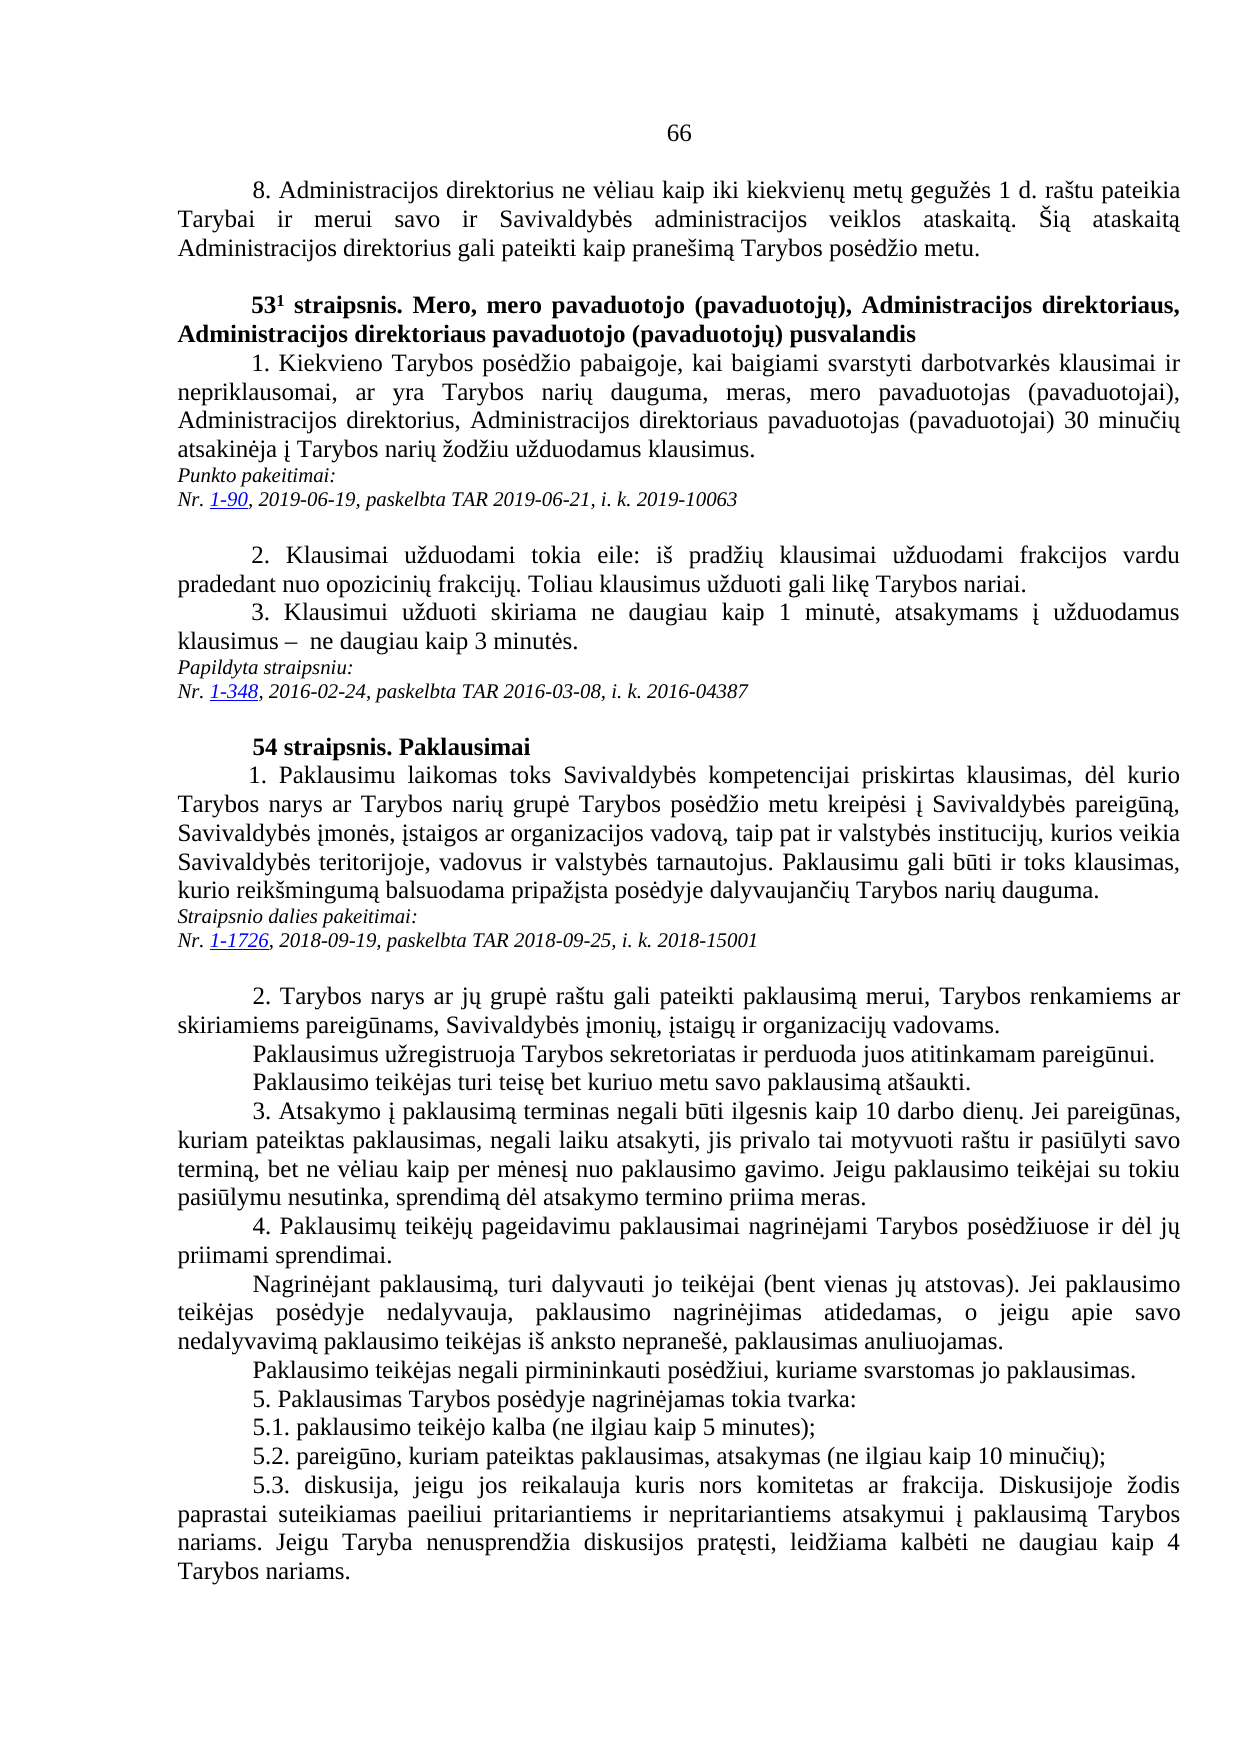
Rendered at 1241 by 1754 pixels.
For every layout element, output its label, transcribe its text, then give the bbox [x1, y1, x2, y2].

text 54 straipsnis. Paklausimai [177, 732, 1181, 761]
text 2. Klausimai užduodami tokia eile: iš pradžių klausimai užduodami frakcijos vardu pradedant nuo opozicinių frakcijų. Toliau klausimus užduoti gali likę Tarybos nariai. [177, 540, 1181, 597]
text 2. Tarybos narys ar jų grupė raštu gali pateikti paklausimą merui, Tarybos renkamiems ar skiriamiems pareigūnams, Savivaldybės įmonių, įstaigų ir organizacijų vadovams. [177, 981, 1181, 1039]
text 8. Administracijos direktorius ne vėliau kaip iki kiekvienų metų gegužės 1 d. raštu pateikia Tarybai ir merui savo ir Savivaldybės administracijos veiklos ataskaitą. Šią ataskaitą Administracijos direktorius gali pateikti kaip pranešimą Tarybos posėdžio metu. [177, 176, 1181, 262]
text 1. Kiekvieno Tarybos posėdžio pabaigoje, kai baigiami svarstyti darbotvarkės klausimai ir nepriklausomai, ar yra Tarybos narių dauguma, meras, mero pavaduotojas (pavaduotojai), Administracijos direktorius, Administracijos direktoriaus pavaduotojas (pavaduotojai) 30 minučių atsakinėja į Tarybos narių žodžiu užduodamus klausimus. [177, 348, 1181, 463]
text 531 straipsnis. Mero, mero pavaduotojo (pavaduotojų), Administracijos direktoriaus, Administracijos direktoriaus pavaduotojo (pavaduotojų) pusvalandis [177, 291, 1181, 348]
text 3. Atsakymo į paklausimą terminas negali būti ilgesnis kaip 10 darbo dienų. Jei pareigūnas, kuriam pateiktas paklausimas, negali laiku atsakyti, jis privalo tai motyvuoti raštu ir pasiūlyti savo terminą, bet ne vėliau kaip per mėnesį nuo paklausimo gavimo. Jeigu paklausimo teikėjai su tokiu pasiūlymu nesutinka, sprendimą dėl atsakymo termino priima meras. [177, 1096, 1181, 1211]
text 4. Paklausimų teikėjų pageidavimu paklausimai nagrinėjami Tarybos posėdžiuose ir dėl jų priimami sprendimai. [177, 1211, 1181, 1269]
text 1. Paklausimu laikomas toks Savivaldybės kompetencijai priskirtas klausimas, dėl kurio Tarybos narys ar Tarybos narių grupė Tarybos posėdžio metu kreipėsi į Savivaldybės pareigūną, Savivaldybės įmonės, įstaigos ar organizacijos vadovą, taip pat ir valstybės institucijų, kurios veikia Savivaldybės teritorijoje, vadovus ir valstybės tarnautojus. Paklausimu gali būti ir toks klausimas, kurio reikšmingumą balsuodama pripažįsta posėdyje dalyvaujančių Tarybos narių dauguma. [177, 761, 1181, 904]
text Punkto pakeitimai: [177, 463, 1181, 487]
text 5. Paklausimas Tarybos posėdyje nagrinėjamas tokia tvarka: [177, 1384, 1181, 1412]
text Nagrinėjant paklausimą, turi dalyvauti jo teikėjai (bent vienas jų atstovas). Jei paklausimo teikėjas posėdyje nedalyvauja, paklausimo nagrinėjimas atidedamas, o jeigu apie savo nedalyvavimą paklausimo teikėjas iš anksto nepranešė, paklausimas anuliuojamas. [177, 1269, 1181, 1355]
text Paklausimo teikėjas turi teisę bet kuriuo metu savo paklausimą atšaukti. [177, 1067, 1181, 1096]
text Straipsnio dalies pakeitimai: [177, 904, 1181, 928]
text Nr. 1-90, 2019-06-19, paskelbta TAR 2019-06-21, i. k. 2019-10063 [177, 487, 1181, 511]
text Paklausimo teikėjas negali pirmininkauti posėdžiui, kuriame svarstomas jo paklausimas. [177, 1355, 1181, 1384]
text Nr. 1-1726, 2018-09-19, paskelbta TAR 2018-09-25, i. k. 2018-15001 [177, 928, 1181, 952]
text 3. Klausimui užduoti skiriama ne daugiau kaip 1 minutė, atsakymams į užduodamus klausimus – ne daugiau kaip 3 minutės. [177, 597, 1181, 655]
text Nr. 1-348, 2016-02-24, paskelbta TAR 2016-03-08, i. k. 2016-04387 [177, 679, 1181, 703]
text 5.1. paklausimo teikėjo kalba (ne ilgiau kaip 5 minutes); [177, 1412, 1181, 1441]
text Papildyta straipsniu: [177, 655, 1181, 679]
text 5.2. pareigūno, kuriam pateiktas paklausimas, atsakymas (ne ilgiau kaip 10 minučių); [177, 1441, 1181, 1470]
text Paklausimus užregistruoja Tarybos sekretoriatas ir perduoda juos atitinkamam pareigūnui. [177, 1039, 1181, 1067]
text 5.3. diskusija, jeigu jos reikalauja kuris nors komitetas ar frakcija. Diskusijoje žodis paprastai suteikiamas paeiliui pritariantiems ir nepritariantiems atsakymui į paklausimą Tarybos nariams. Jeigu Taryba nenusprendžia diskusijos pratęsti, leidžiama kalbėti ne daugiau kaip 4 Tarybos nariams. [177, 1470, 1181, 1585]
